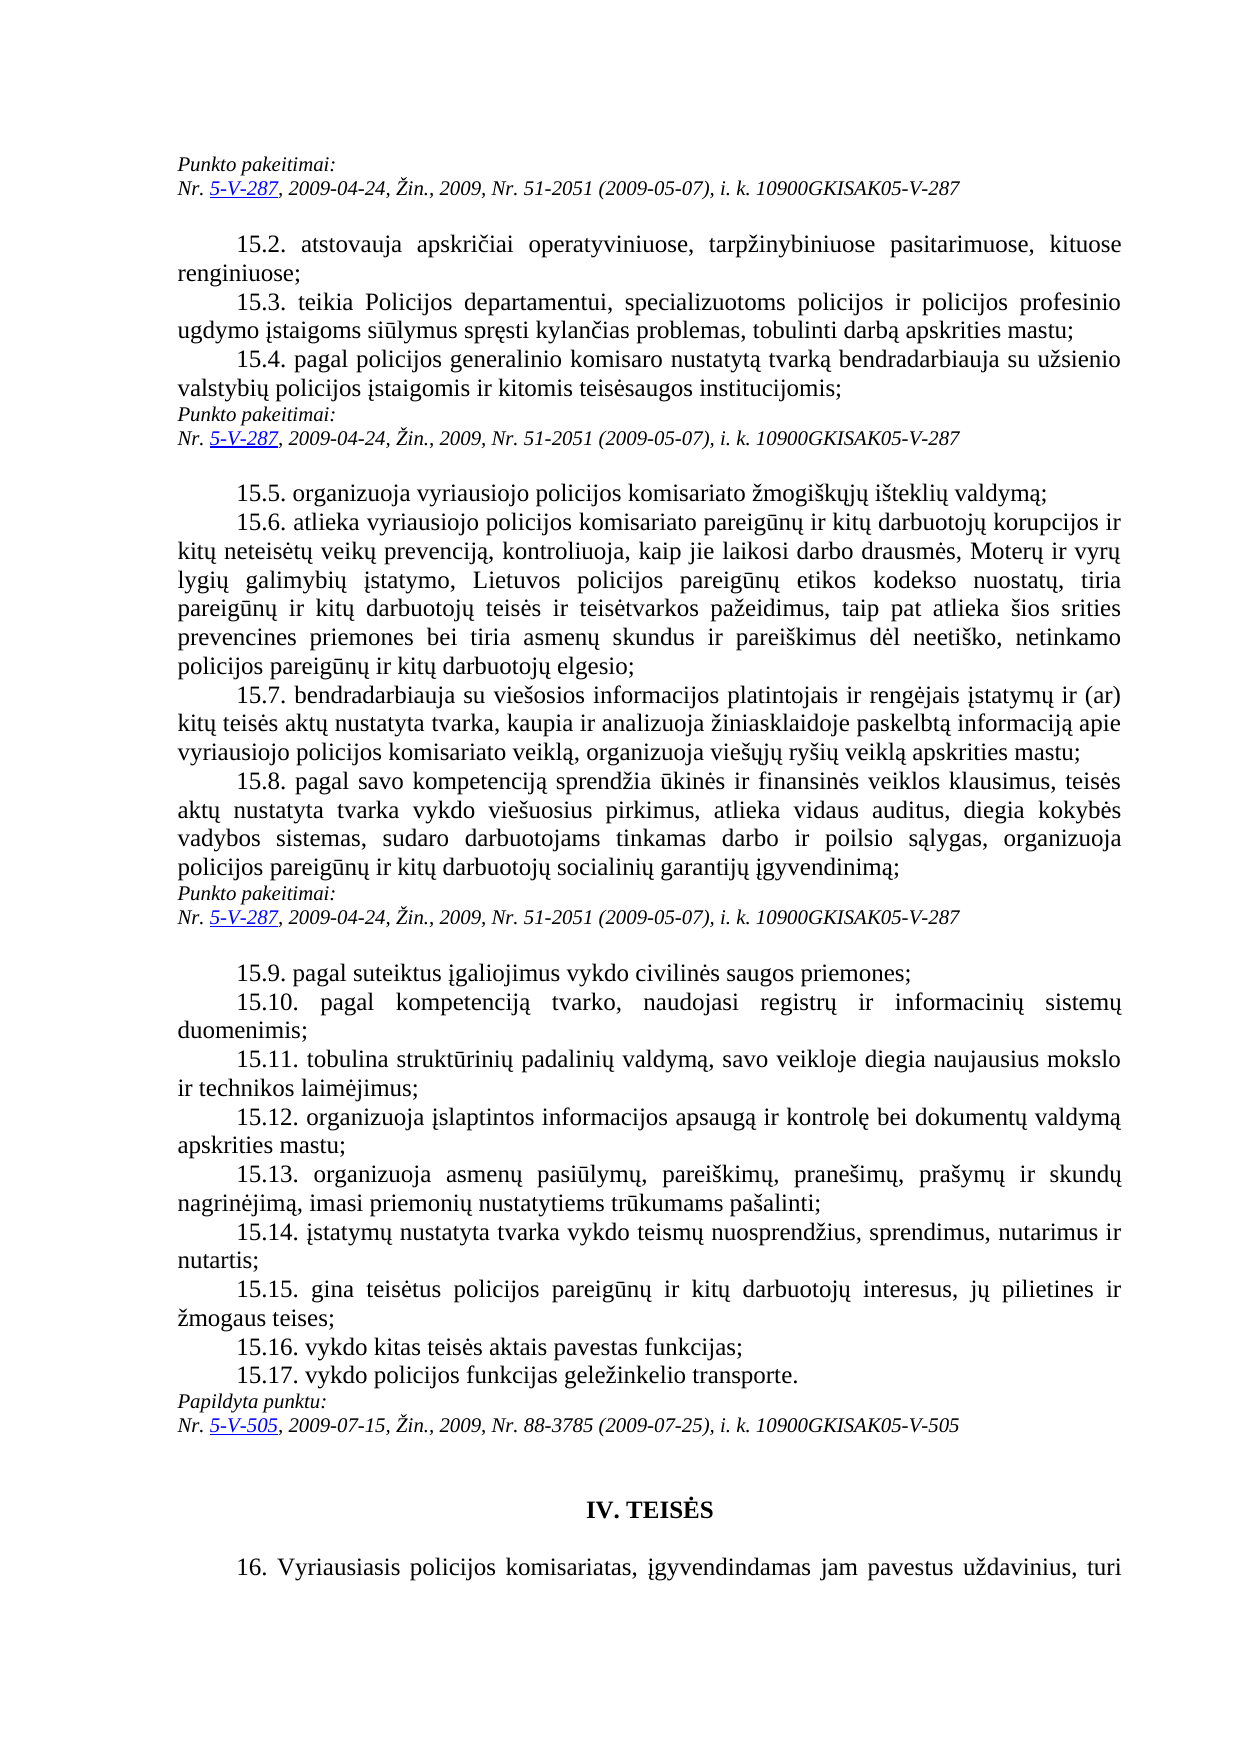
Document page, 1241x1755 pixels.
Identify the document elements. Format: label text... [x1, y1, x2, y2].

text Punkto pakeitimai: [177, 881, 1122, 905]
text 15.9. pagal suteiktus įgaliojimus vykdo civilinės saugos priemones; [177, 958, 1122, 987]
text 15.3. teikia Policijos departamentui, specializuotoms policijos ir policijos profesinio ugdymo įstaigoms siūlymus spręsti kylančias problemas, tobulinti darbą apskrities mastu; [177, 287, 1122, 344]
text 15.11. tobulina struktūrinių padalinių valdymą, savo veikloje diegia naujausius mokslo ir technikos laimėjimus; [177, 1044, 1122, 1102]
text Punkto pakeitimai: [177, 152, 1122, 176]
text Papildyta punktu: [177, 1389, 1122, 1413]
text 16. Vyriausiasis policijos komisariatas, įgyvendindamas jam pavestus uždavinius, turi [177, 1552, 1122, 1581]
text 15.16. vykdo kitas teisės aktais pavestas funkcijas; [177, 1332, 1122, 1360]
text Nr. 5-V-287, 2009-04-24, Žin., 2009, Nr. 51-2051 (2009-05-07), i. k. 10900GKISAK05-V-287 [177, 176, 1122, 200]
text 15.7. bendradarbiauja su viešosios informacijos platintojais ir rengėjais įstatymų ir (ar) kitų teisės aktų nustatyta tvarka, kaupia ir analizuoja žiniasklaidoje paskelbtą informaciją apie vyriausiojo policijos komisariato veiklą, organizuoja viešųjų ryšių veiklą apskrities mastu; [177, 680, 1122, 766]
text 15.17. vykdo policijos funkcijas geležinkelio transporte. [177, 1360, 1122, 1389]
text Nr. 5-V-287, 2009-04-24, Žin., 2009, Nr. 51-2051 (2009-05-07), i. k. 10900GKISAK05-V-287 [177, 426, 1122, 450]
text 15.2. atstovauja apskričiai operatyviniuose, tarpžinybiniuose pasitarimuose, kituose renginiuose; [177, 229, 1122, 287]
text Nr. 5-V-505, 2009-07-15, Žin., 2009, Nr. 88-3785 (2009-07-25), i. k. 10900GKISAK05-V-505 [177, 1413, 1122, 1437]
text 15.4. pagal policijos generalinio komisaro nustatytą tvarką bendradarbiauja su užsienio valstybių policijos įstaigomis ir kitomis teisėsaugos institucijomis; [177, 344, 1122, 402]
text 15.15. gina teisėtus policijos pareigūnų ir kitų darbuotojų interesus, jų pilietines ir žmogaus teises; [177, 1274, 1122, 1332]
text 15.14. įstatymų nustatyta tvarka vykdo teismų nuosprendžius, sprendimus, nutarimus ir nutartis; [177, 1217, 1122, 1274]
text 15.5. organizuoja vyriausiojo policijos komisariato žmogiškųjų išteklių valdymą; [177, 478, 1122, 507]
text 15.8. pagal savo kompetenciją sprendžia ūkinės ir finansinės veiklos klausimus, teisės aktų nustatyta tvarka vykdo viešuosius pirkimus, atlieka vidaus auditus, diegia kokybės vadybos sistemas, sudaro darbuotojams tinkamas darbo ir poilsio sąlygas, organizuoja policijos pareigūnų ir kitų darbuotojų socialinių garantijų įgyvendinimą; [177, 766, 1122, 881]
text 15.13. organizuoja asmenų pasiūlymų, pareiškimų, pranešimų, prašymų ir skundų nagrinėjimą, imasi priemonių nustatytiems trūkumams pašalinti; [177, 1159, 1122, 1217]
text Nr. 5-V-287, 2009-04-24, Žin., 2009, Nr. 51-2051 (2009-05-07), i. k. 10900GKISAK05-V-287 [177, 905, 1122, 929]
text 15.12. organizuoja įslaptintos informacijos apsaugą ir kontrolę bei dokumentų valdymą apskrities mastu; [177, 1102, 1122, 1159]
text 15.10. pagal kompetenciją tvarko, naudojasi registrų ir informacinių sistemų duomenimis; [177, 987, 1122, 1044]
text 15.6. atlieka vyriausiojo policijos komisariato pareigūnų ir kitų darbuotojų korupcijos ir kitų neteisėtų veikų prevenciją, kontroliuoja, kaip jie laikosi darbo drausmės, Moterų ir vyrų lygių galimybių įstatymo, Lietuvos policijos pareigūnų etikos kodekso nuostatų, tiria pareigūnų ir kitų darbuotojų teisės ir teisėtvarkos pažeidimus, taip pat atlieka šios srities prevencines priemones bei tiria asmenų skundus ir pareiškimus dėl neetiško, netinkamo policijos pareigūnų ir kitų darbuotojų elgesio; [177, 507, 1122, 680]
text IV. TEISĖS [177, 1495, 1122, 1523]
text Punkto pakeitimai: [177, 402, 1122, 426]
